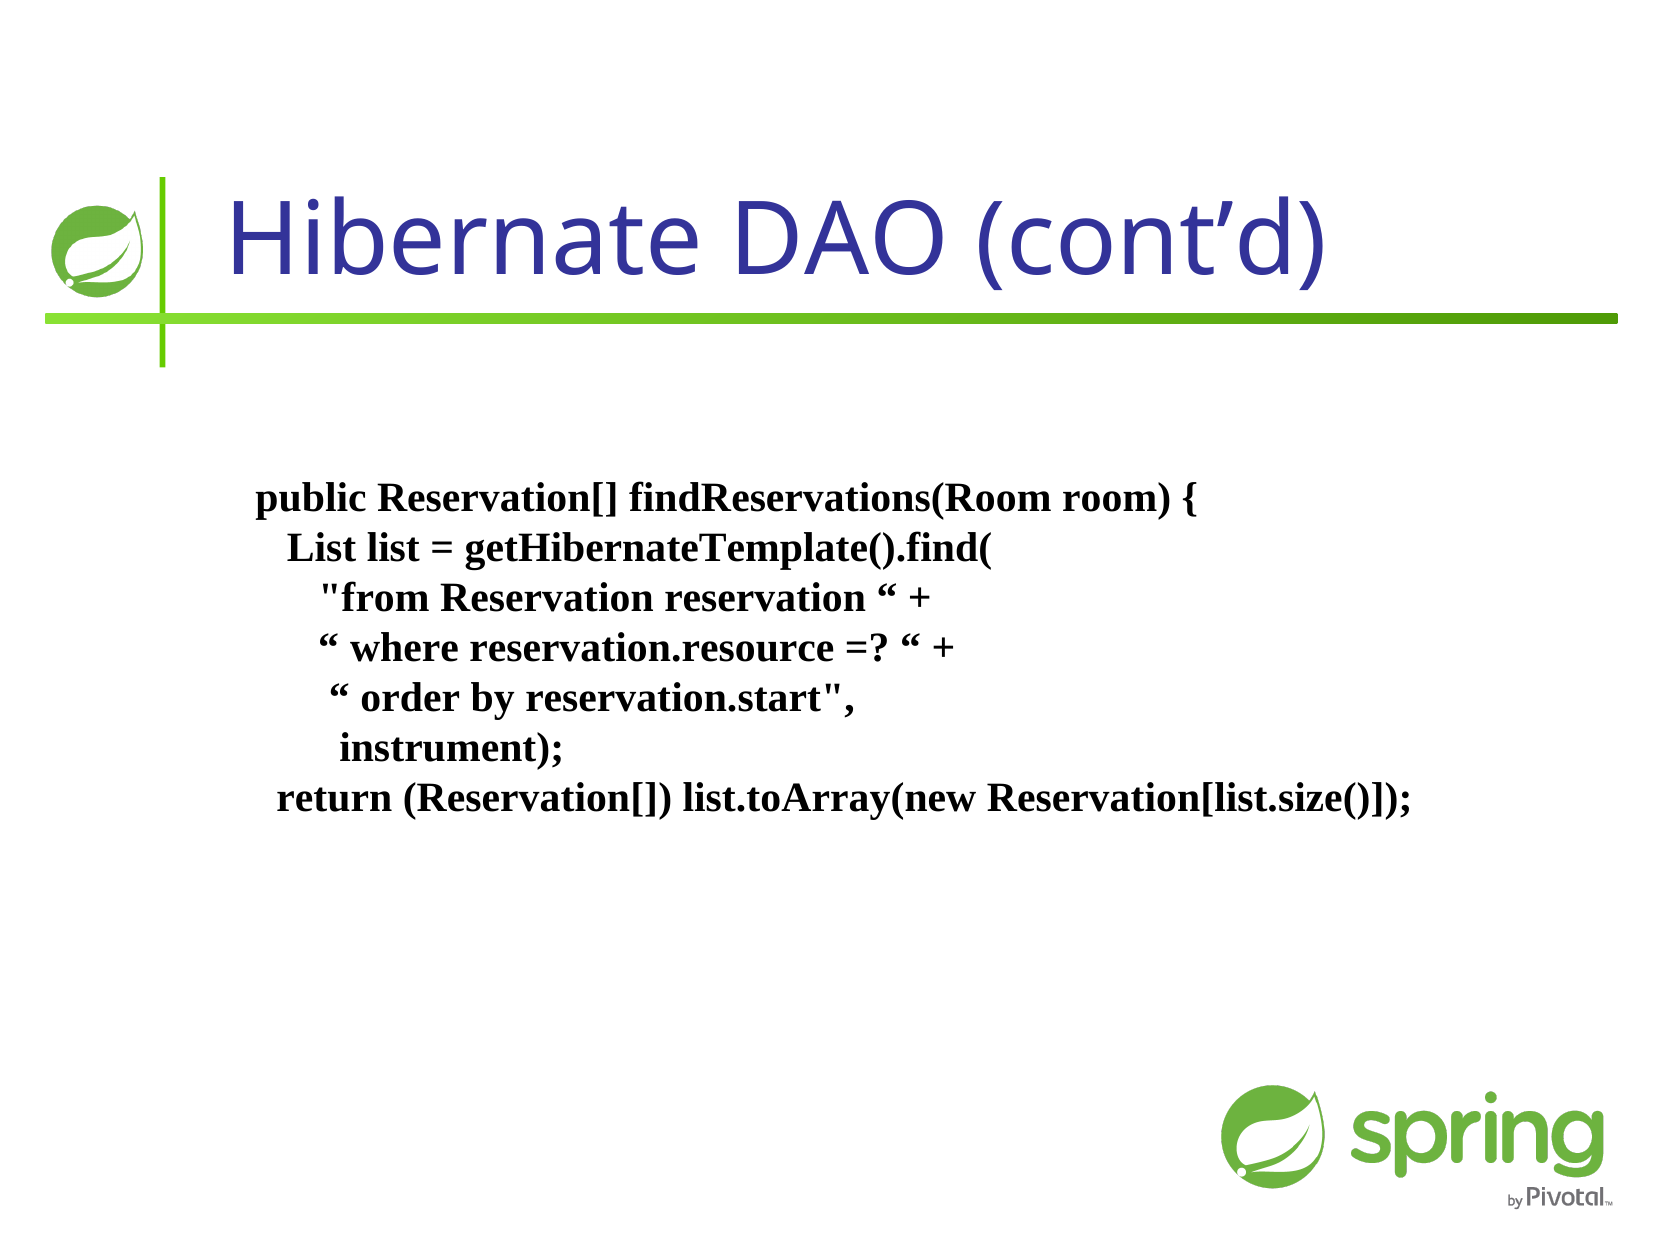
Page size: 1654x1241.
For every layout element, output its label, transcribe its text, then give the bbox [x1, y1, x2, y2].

text_box public Reservation[] findReservations(Room room) { List list = getHibernateTemplate().find( "from Reservation reservation “ + “ where reservation.resource =? “ + “ order by reservation.start", instrument); return (Reservation[]) list.toArray(new Reservation[list.size()]); [208, 462, 1430, 928]
title Hibernate DAO (cont’d) [208, 38, 1618, 304]
picture [1216, 1081, 1618, 1212]
